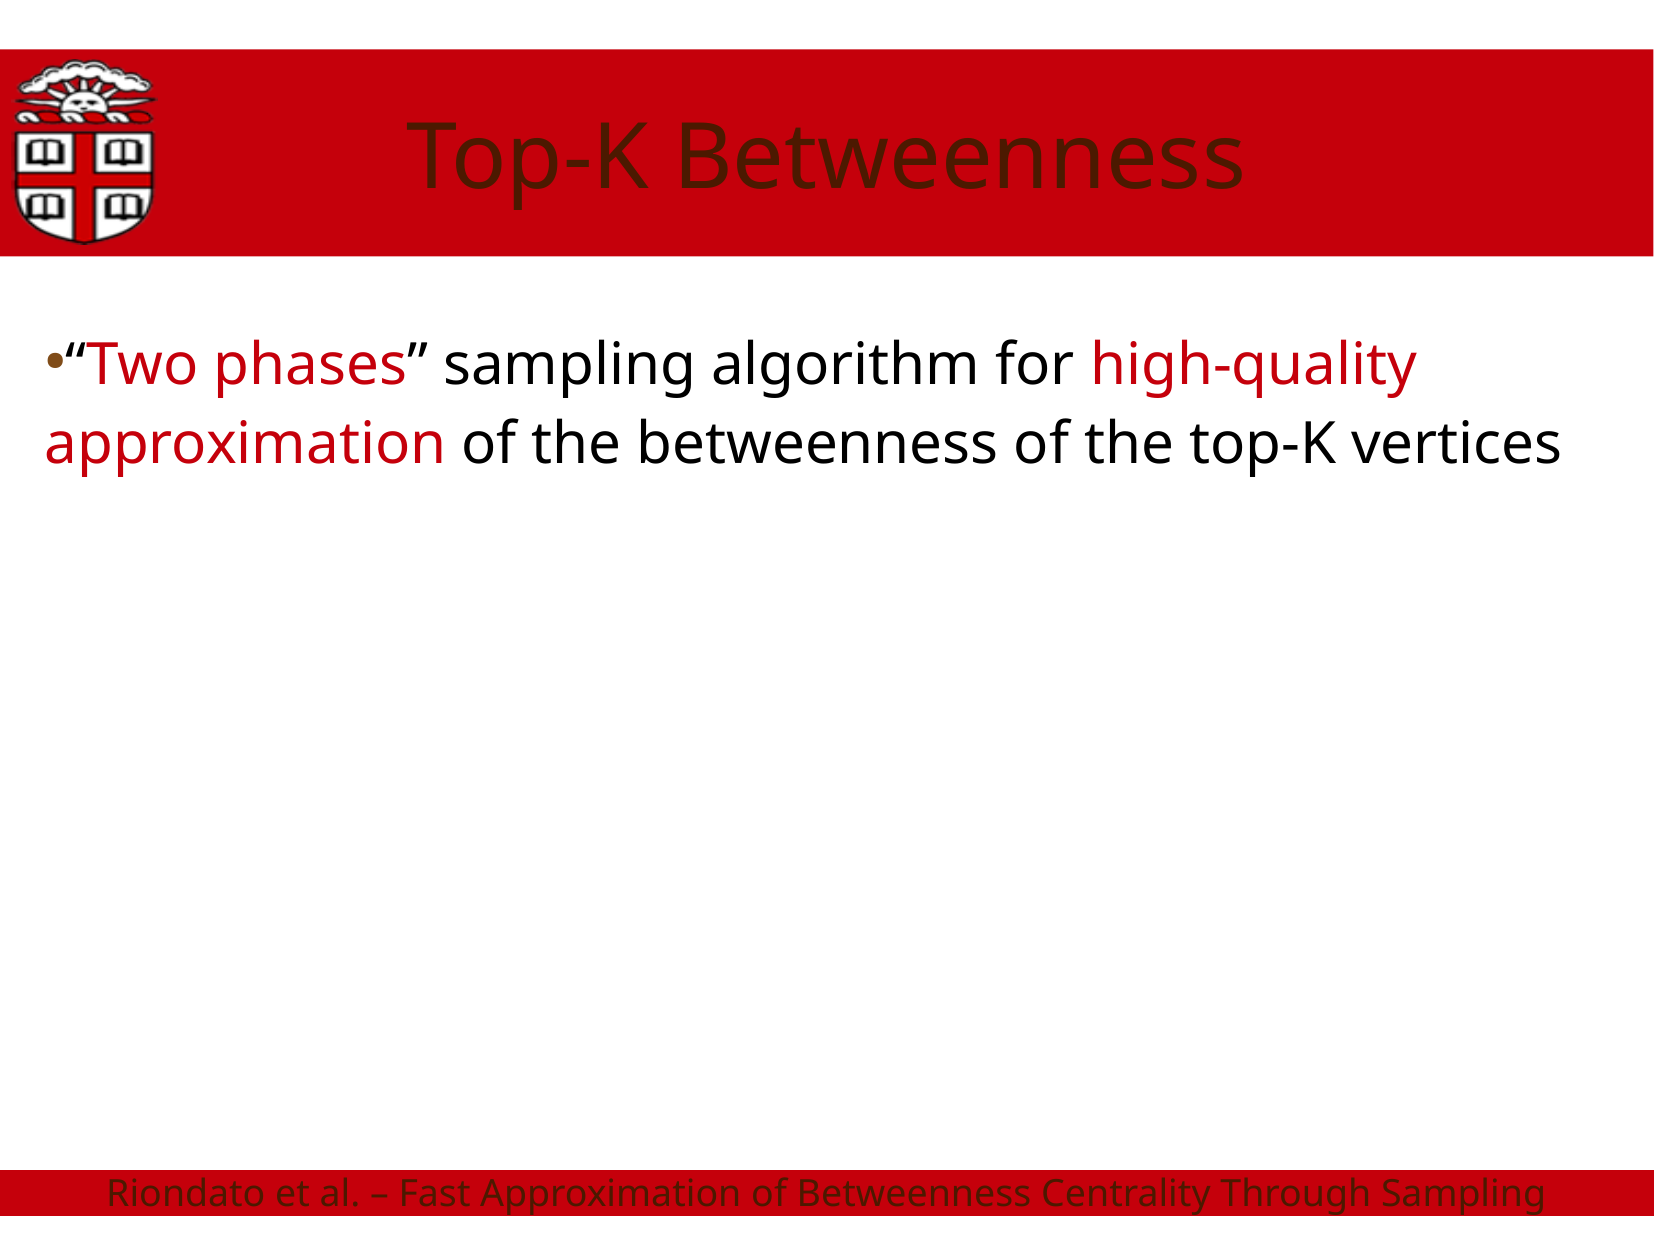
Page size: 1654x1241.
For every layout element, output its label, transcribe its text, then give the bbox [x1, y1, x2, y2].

text_box Riondato et al. – Fast Approximation of Betweenness Centrality Through Sampling [0, 1170, 1654, 1216]
title Top-K Betweenness [0, 49, 1654, 257]
text_box “Two phases” sampling algorithm for high-quality approximation of the betweenness of the top-K vertices [30, 315, 1621, 621]
picture [11, 59, 158, 245]
